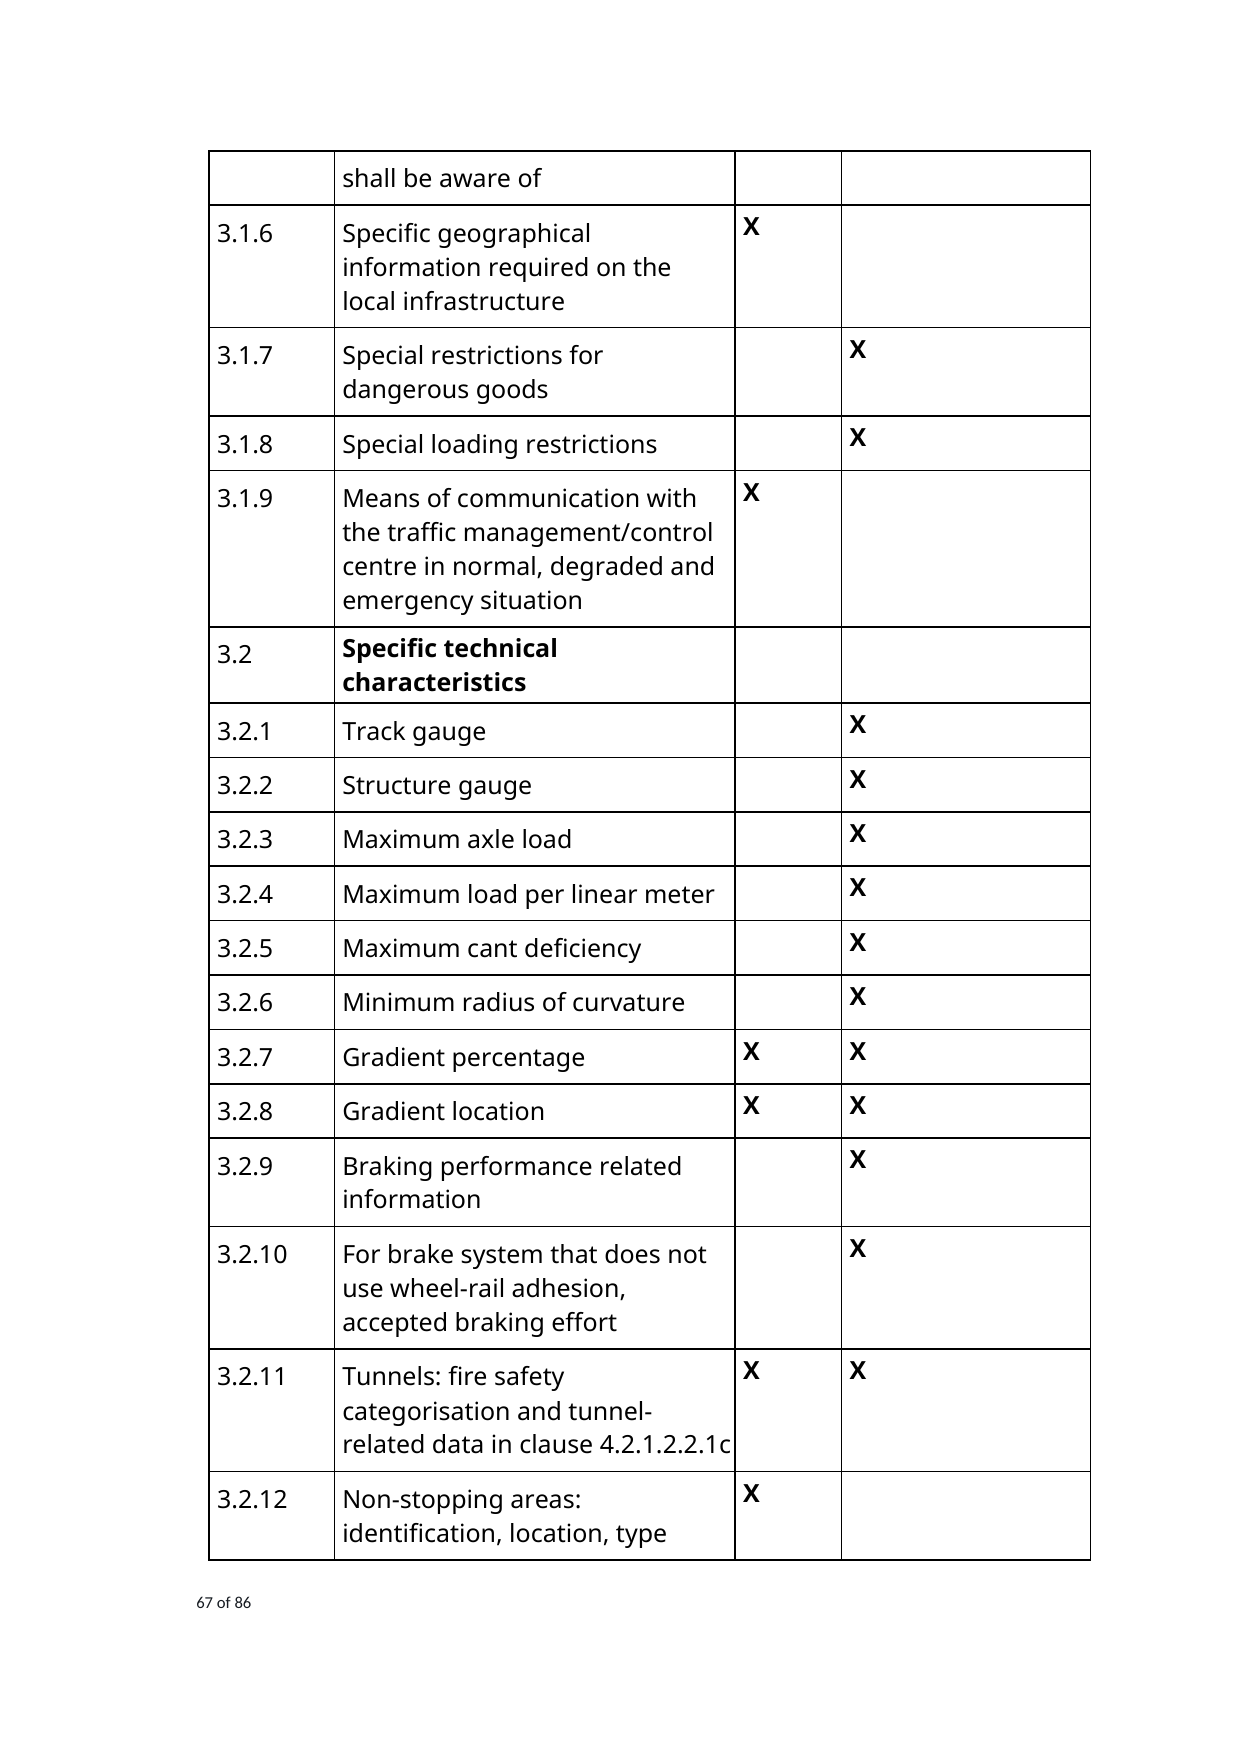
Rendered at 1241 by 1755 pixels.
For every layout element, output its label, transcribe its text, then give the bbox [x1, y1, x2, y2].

table_cell X [736, 206, 841, 327]
table_cell X [842, 867, 1090, 920]
table_cell [842, 1472, 1090, 1559]
table_cell [736, 417, 841, 470]
table_cell Gradient location [335, 1085, 734, 1137]
table_cell X [842, 1227, 1090, 1348]
table_cell 3.1.6 [210, 206, 334, 327]
table_cell X [736, 471, 841, 626]
table_cell X [736, 1350, 841, 1471]
table_cell For brake system that does not use wheel-rail adhesion, accepted braking effort [335, 1227, 734, 1348]
table_cell Special restrictions for dangerous goods [335, 328, 734, 415]
table_cell X [842, 1030, 1090, 1083]
table_cell [736, 328, 841, 415]
table_cell [736, 813, 841, 865]
table_cell Special loading restrictions [335, 417, 734, 470]
table_cell X [842, 758, 1090, 811]
table_cell 3.1.9 [210, 471, 334, 626]
table_cell 3.2.5 [210, 921, 334, 974]
table_cell [842, 206, 1090, 327]
table_cell 3.2.4 [210, 867, 334, 920]
table_cell 3.2.10 [210, 1227, 334, 1348]
table_cell Specific technical characteristics [335, 628, 734, 702]
table_cell X [842, 813, 1090, 865]
table_cell 3.2 [210, 628, 334, 702]
table_cell [736, 867, 841, 920]
table_cell 3.2.7 [210, 1030, 334, 1083]
table_cell [736, 976, 841, 1028]
table_cell Means of communication with the traffic management/control centre in normal, degraded and emergency situation [335, 471, 734, 626]
table_cell [736, 152, 841, 204]
table_cell Braking performance related information [335, 1139, 734, 1226]
table_cell X [736, 1085, 841, 1137]
table_cell [736, 758, 841, 811]
table_cell X [842, 417, 1090, 470]
table_cell Track gauge [335, 704, 734, 757]
table_cell Structure gauge [335, 758, 734, 811]
table_cell [842, 628, 1090, 702]
table_cell [736, 1139, 841, 1226]
table_cell 3.2.9 [210, 1139, 334, 1226]
table_cell Minimum radius of curvature [335, 976, 734, 1028]
table_cell [842, 471, 1090, 626]
table_cell X [842, 704, 1090, 757]
table_cell Maximum cant deficiency [335, 921, 734, 974]
table_cell [736, 921, 841, 974]
table_cell [736, 704, 841, 757]
table_cell 3.2.2 [210, 758, 334, 811]
table_cell shall be aware of [335, 152, 734, 204]
table_cell X [736, 1472, 841, 1559]
table_cell X [736, 1030, 841, 1083]
table_cell X [842, 328, 1090, 415]
table_cell Non-stopping areas: identification, location, type [335, 1472, 734, 1559]
table_cell 3.2.8 [210, 1085, 334, 1137]
table_cell [842, 152, 1090, 204]
table_cell Tunnels: fire safety categorisation and tunnel-related data in clause 4.2.1.2.2.1c [335, 1350, 734, 1471]
table_cell 3.2.1 [210, 704, 334, 757]
table_cell Maximum load per linear meter [335, 867, 734, 920]
table_cell X [842, 1350, 1090, 1471]
table_cell X [842, 976, 1090, 1028]
table_cell X [842, 921, 1090, 974]
table_cell 3.2.3 [210, 813, 334, 865]
table_cell Maximum axle load [335, 813, 734, 865]
table_cell [736, 1227, 841, 1348]
table_cell Specific geographical information required on the local infrastructure [335, 206, 734, 327]
table_cell [736, 628, 841, 702]
table_cell [210, 152, 334, 204]
table_cell 3.2.6 [210, 976, 334, 1028]
table_cell X [842, 1139, 1090, 1226]
table_cell 3.2.11 [210, 1350, 334, 1471]
table_cell X [842, 1085, 1090, 1137]
table_cell 3.2.12 [210, 1472, 334, 1559]
table_cell 3.1.8 [210, 417, 334, 470]
table_cell 3.1.7 [210, 328, 334, 415]
table_cell Gradient percentage [335, 1030, 734, 1083]
